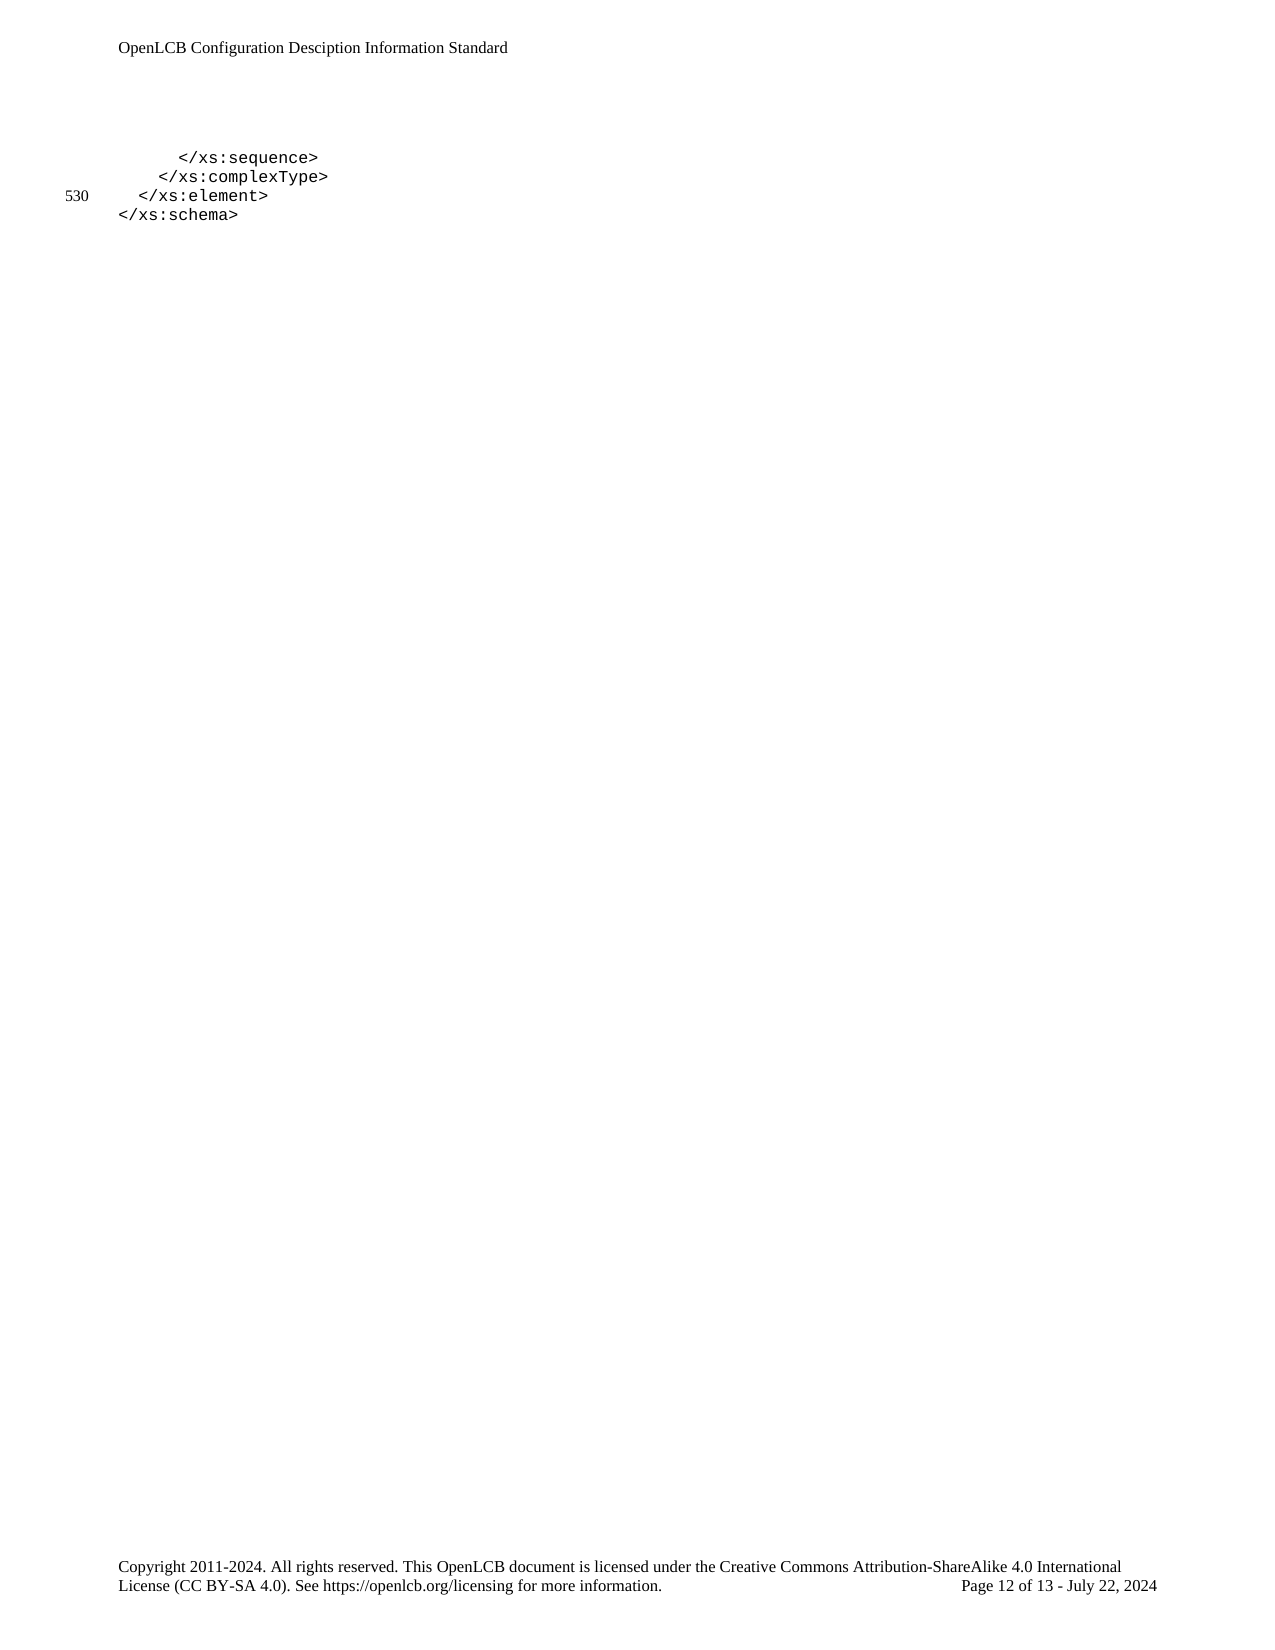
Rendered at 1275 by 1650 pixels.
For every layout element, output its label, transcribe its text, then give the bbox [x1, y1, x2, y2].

text </xs:schema> [118, 207, 1157, 225]
text </xs:element> [118, 188, 1157, 207]
text </xs:sequence> [118, 150, 1157, 169]
text </xs:complexType> [118, 169, 1157, 188]
